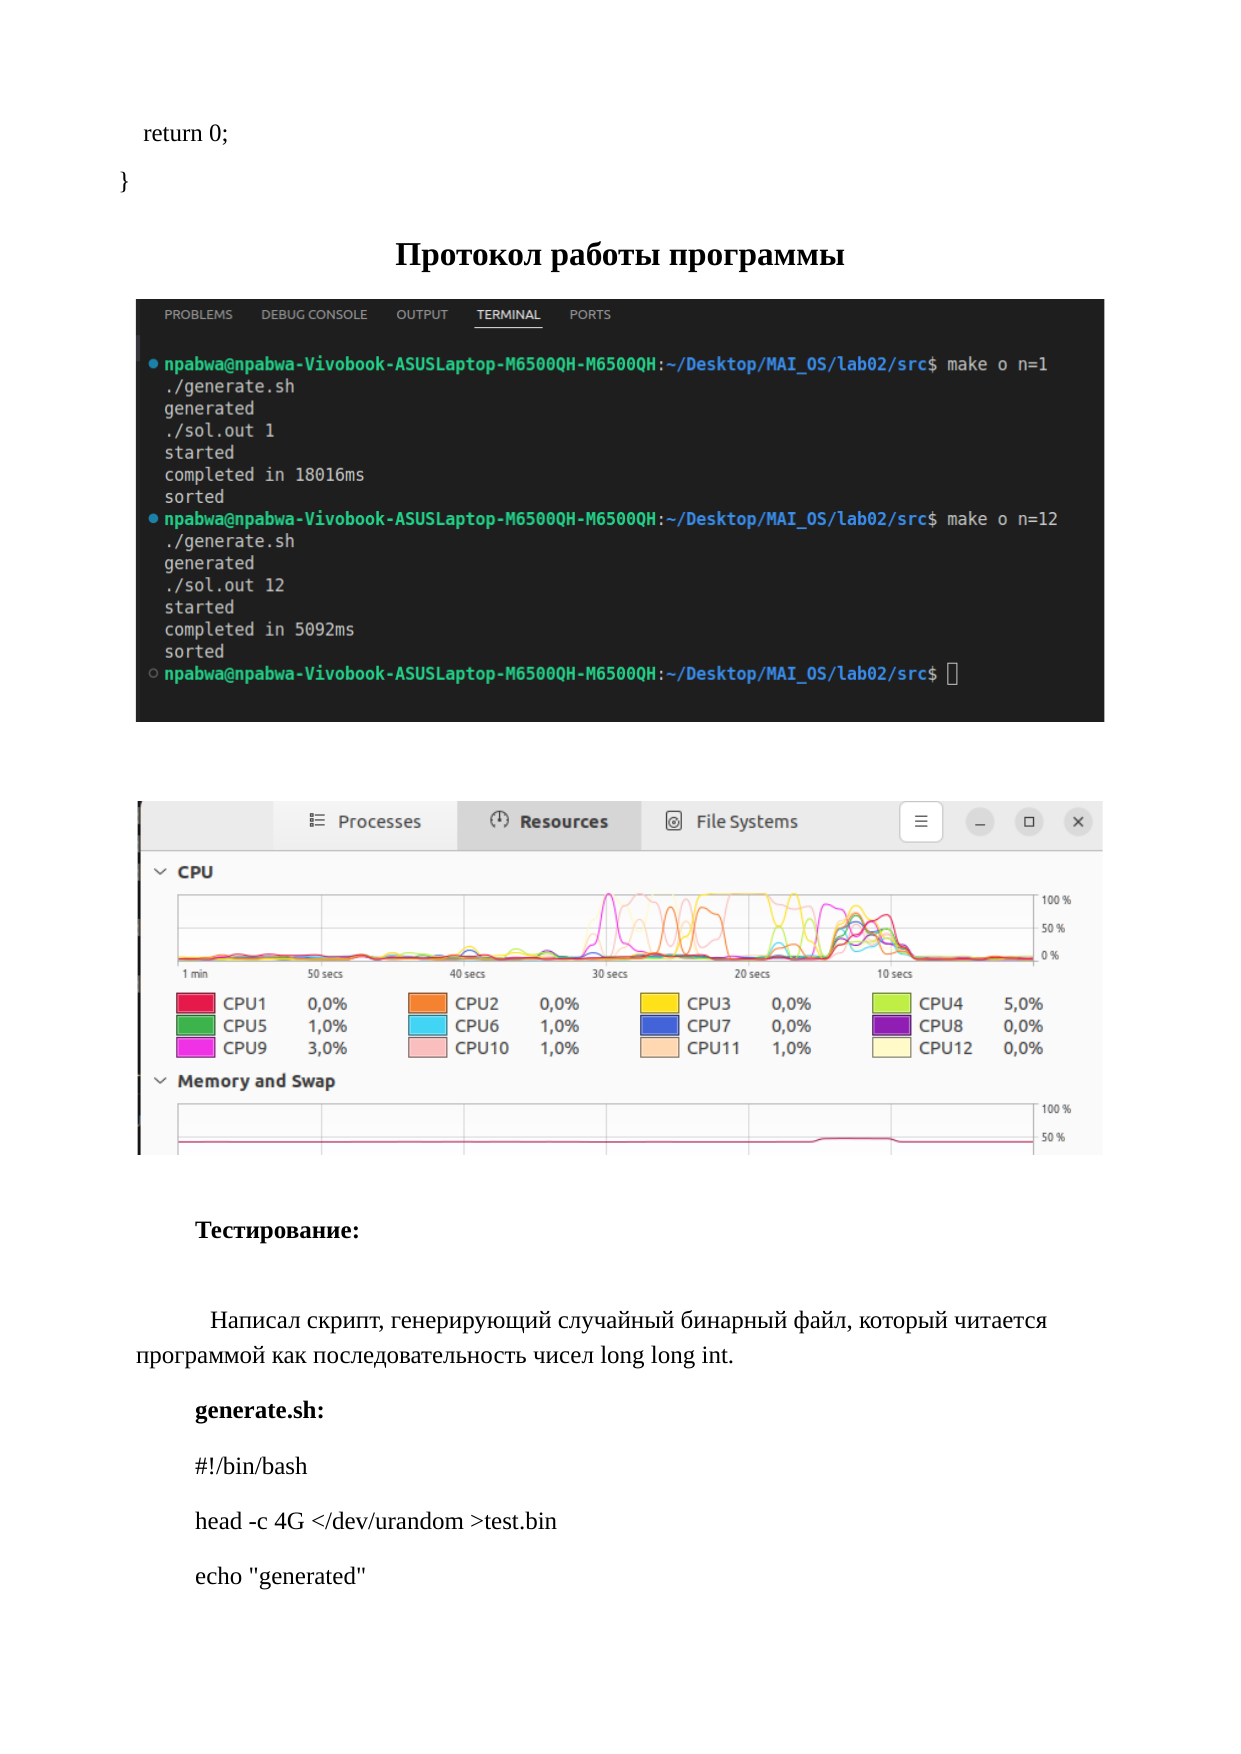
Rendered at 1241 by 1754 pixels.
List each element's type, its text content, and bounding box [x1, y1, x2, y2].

text return 0; [118, 118, 1122, 147]
text Протокол работы программы [136, 234, 1104, 272]
text #!/bin/bash [136, 1451, 1104, 1479]
text head -c 4G </dev/urandom >test.bin [136, 1506, 1104, 1535]
text echo "generated" [136, 1561, 1104, 1590]
picture [135, 299, 1105, 722]
text Тестирование: [136, 1216, 1104, 1244]
text generate.sh: [136, 1396, 1104, 1424]
picture [137, 801, 1103, 1155]
text } [118, 166, 1122, 194]
text Написал скрипт, генерирующий случайный бинарный файл, который читается программой как последовательность чисел long long int. [136, 1271, 1104, 1369]
